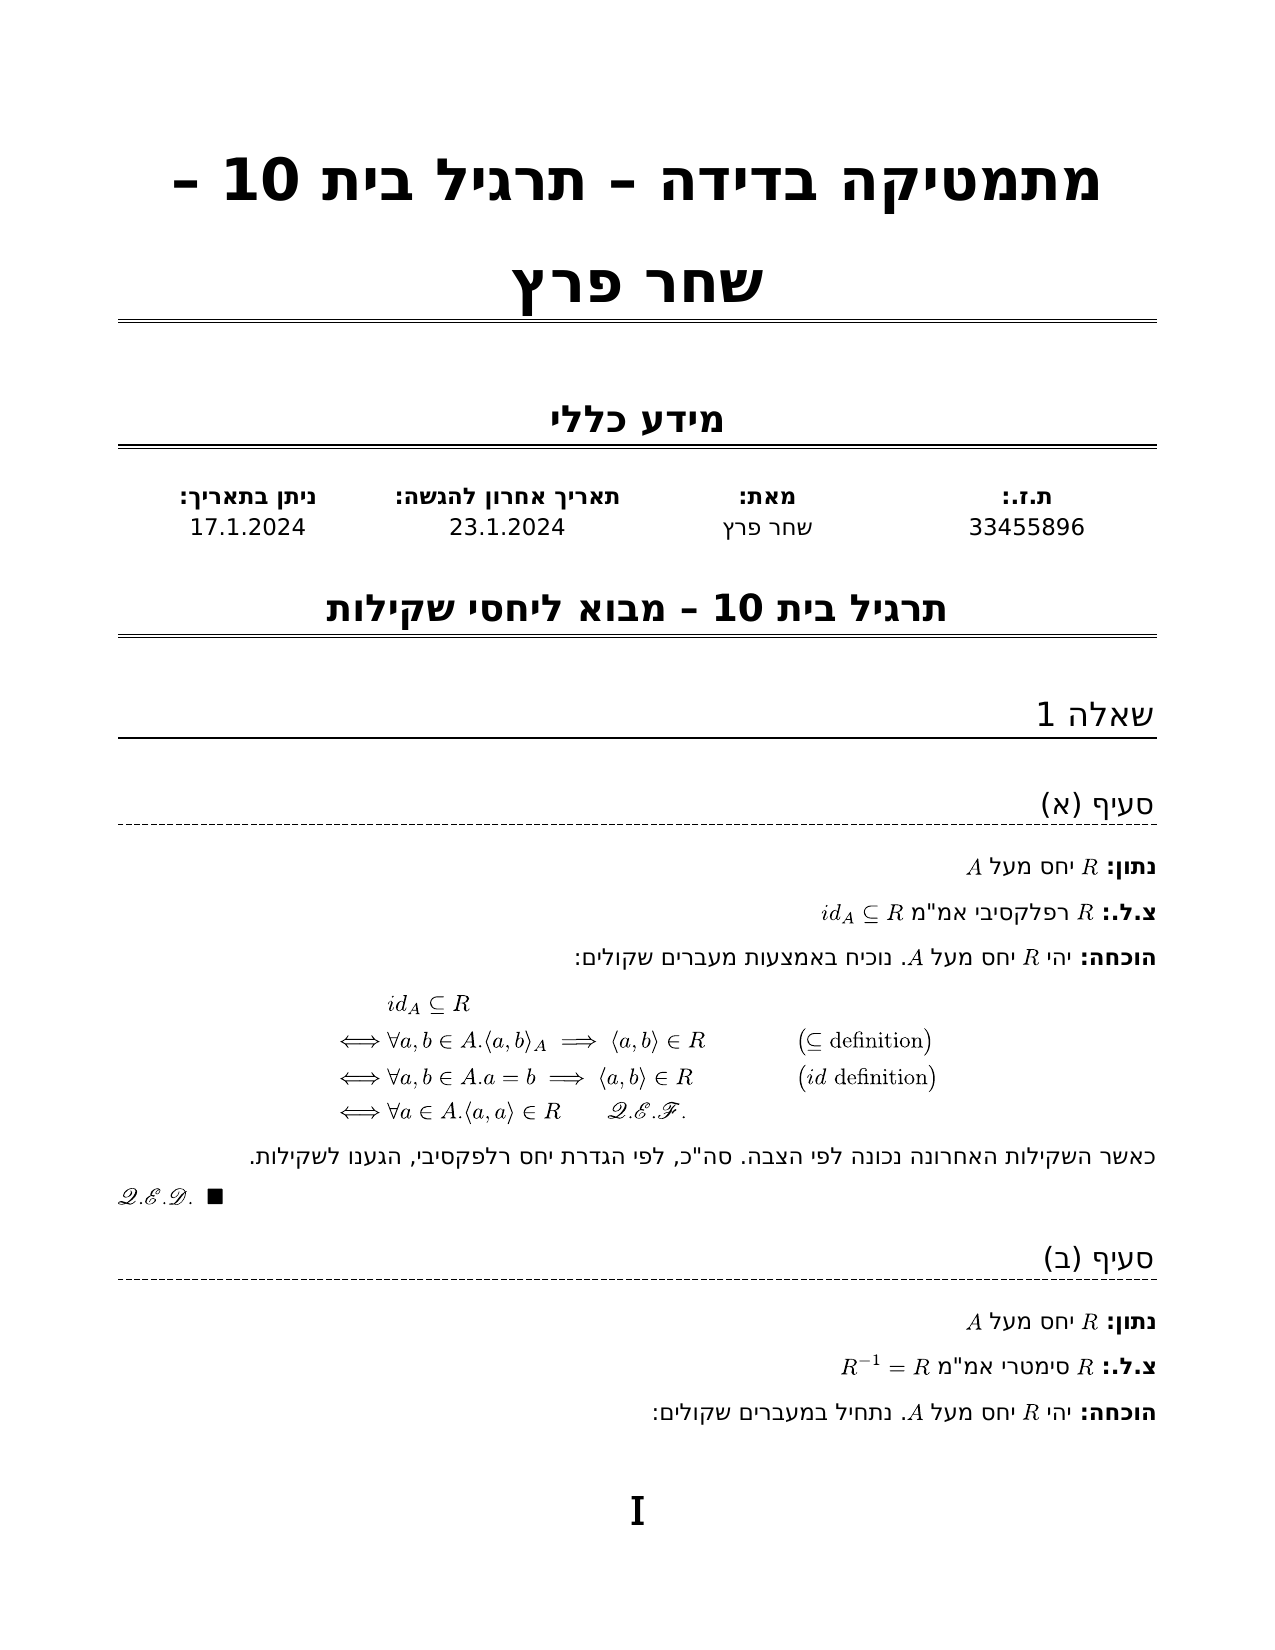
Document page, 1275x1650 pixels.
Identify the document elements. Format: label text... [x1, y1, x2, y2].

subtitle סעיף (א) [118, 784, 1157, 824]
text נתון: יחס מעל [118, 1308, 1157, 1335]
subtitle מידע כללי [118, 395, 1157, 444]
text צ.ל.: סימטרי אמ"מ [118, 1353, 1157, 1380]
text צ.ל.: רפלקסיבי אמ"מ [118, 899, 1157, 925]
subtitle שאלה 1 [118, 693, 1157, 737]
text תאריך אחרון להגשה: 23.1.2024 [378, 483, 637, 541]
text מאת: שחר פרץ [637, 483, 897, 541]
text ניתן בתאריך: 17.1.2024 [118, 483, 378, 541]
subtitle סעיף (ב) [118, 1239, 1157, 1279]
text ת.ז.: 33455896 [897, 483, 1157, 541]
text נתון: יחס מעל [118, 853, 1157, 880]
title מתמטיקה בדידה – תרגיל בית 10 – שחר פרץ [118, 143, 1157, 319]
text כאשר השקילות האחרונה נכונה לפי הצבה. סה"כ, לפי הגדרת יחס רלפקסיבי, הגענו לשקילות. [118, 1143, 1157, 1169]
text הוכחה: יהי יחס מעל . נוכיח באמצעות מעברים שקולים: [118, 944, 1157, 971]
subtitle תרגיל בית 10 – מבוא ליחסי שקילות [118, 584, 1157, 634]
text הוכחה: יהי יחס מעל . נתחיל במעברים שקולים: [118, 1399, 1157, 1425]
